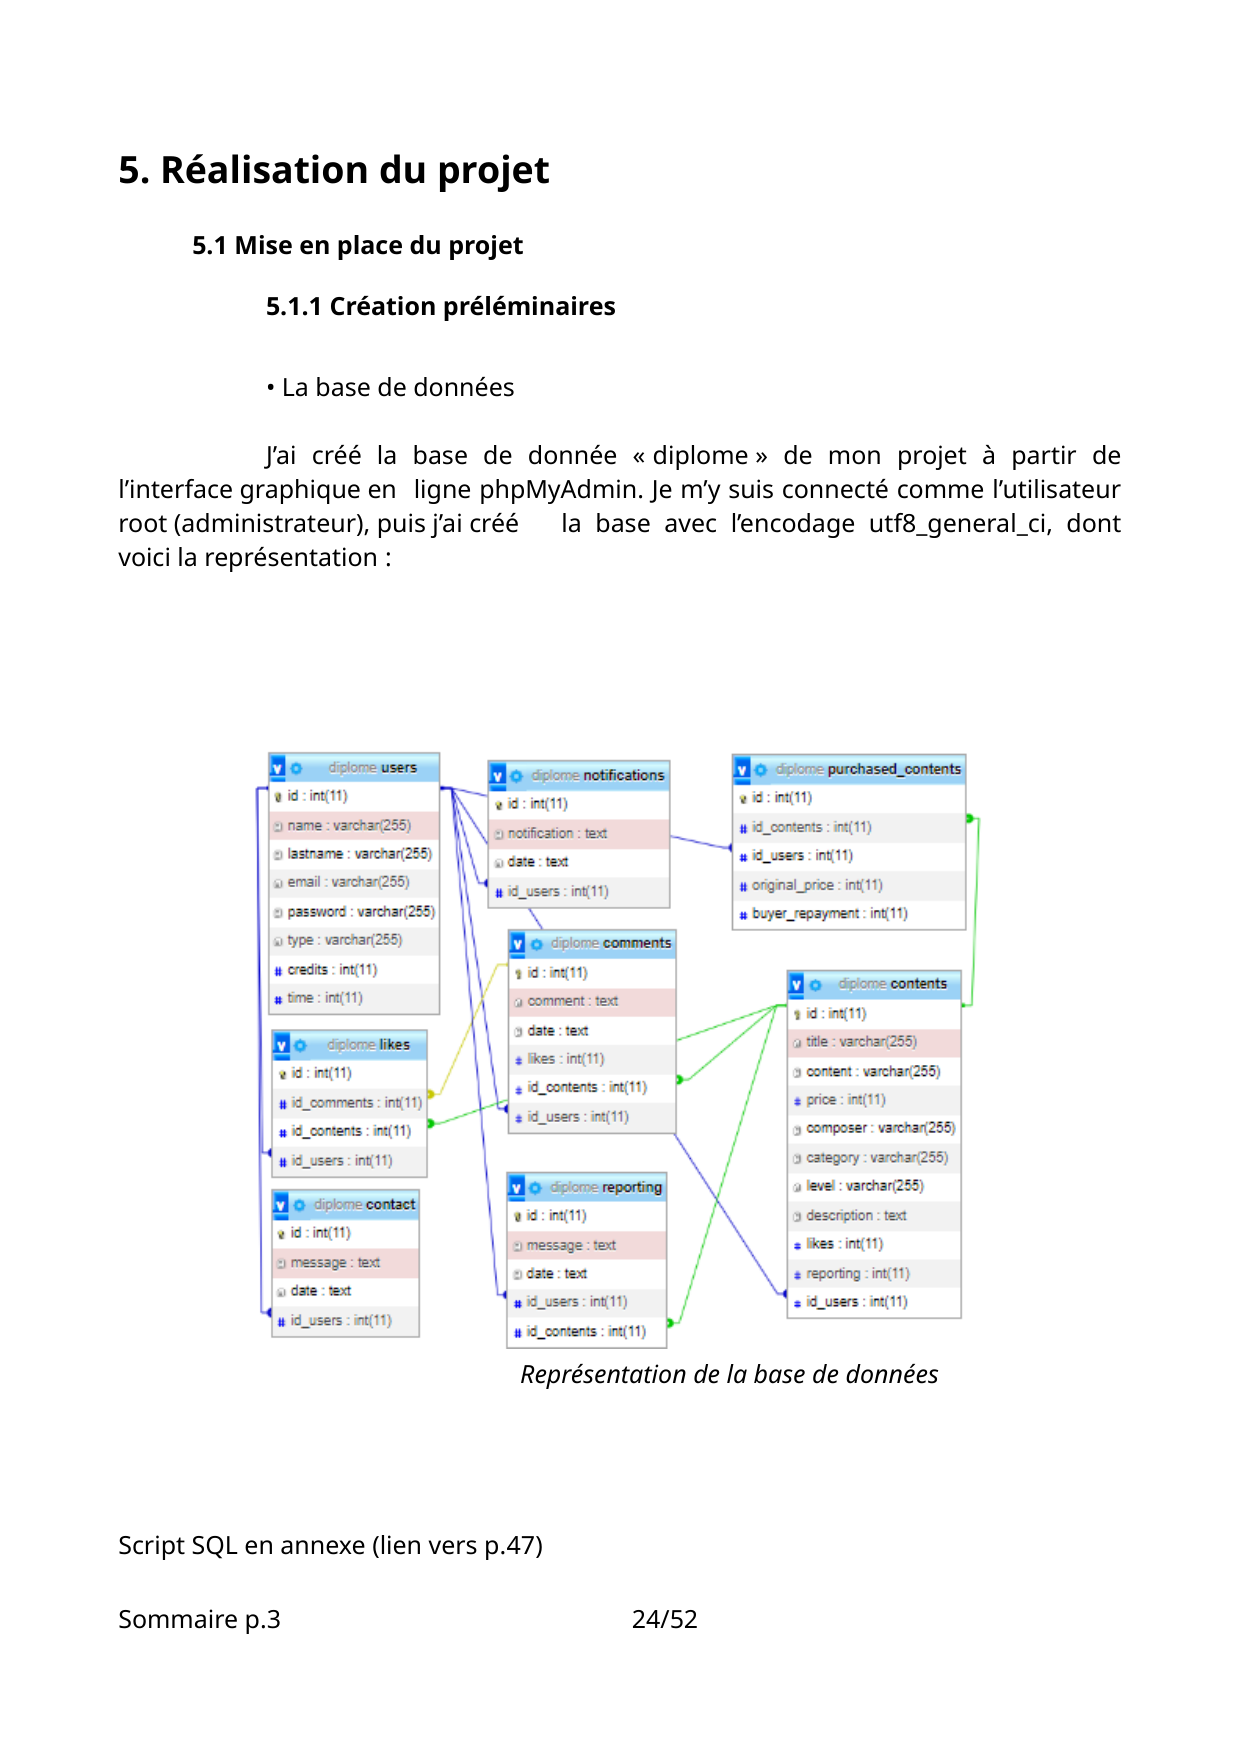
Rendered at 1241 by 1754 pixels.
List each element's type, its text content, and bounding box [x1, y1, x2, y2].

text Script SQL en annexe (lien vers p.41) [118, 1527, 1122, 1561]
subtitle 5.1 Mise en place du projet [118, 227, 1122, 262]
subtitle 5. Réalisation du projet [118, 143, 1122, 194]
subtitle 5.1.1 Création préléminaires [118, 289, 1122, 323]
text J’ai créé la base de donnée « diplome » de mon projet à partir de l’interface graphique en ligne phpMyAdmin. Je m’y suis connecté comme l’utilisateur root (administrateur), puis j’ai créé la base avec l’encodage utf8_general_ci, dont voici la représentation : [118, 437, 1122, 574]
text Représentation de la base de données [118, 1358, 1122, 1391]
text • La base de données [118, 369, 1122, 403]
picture [248, 743, 992, 1349]
